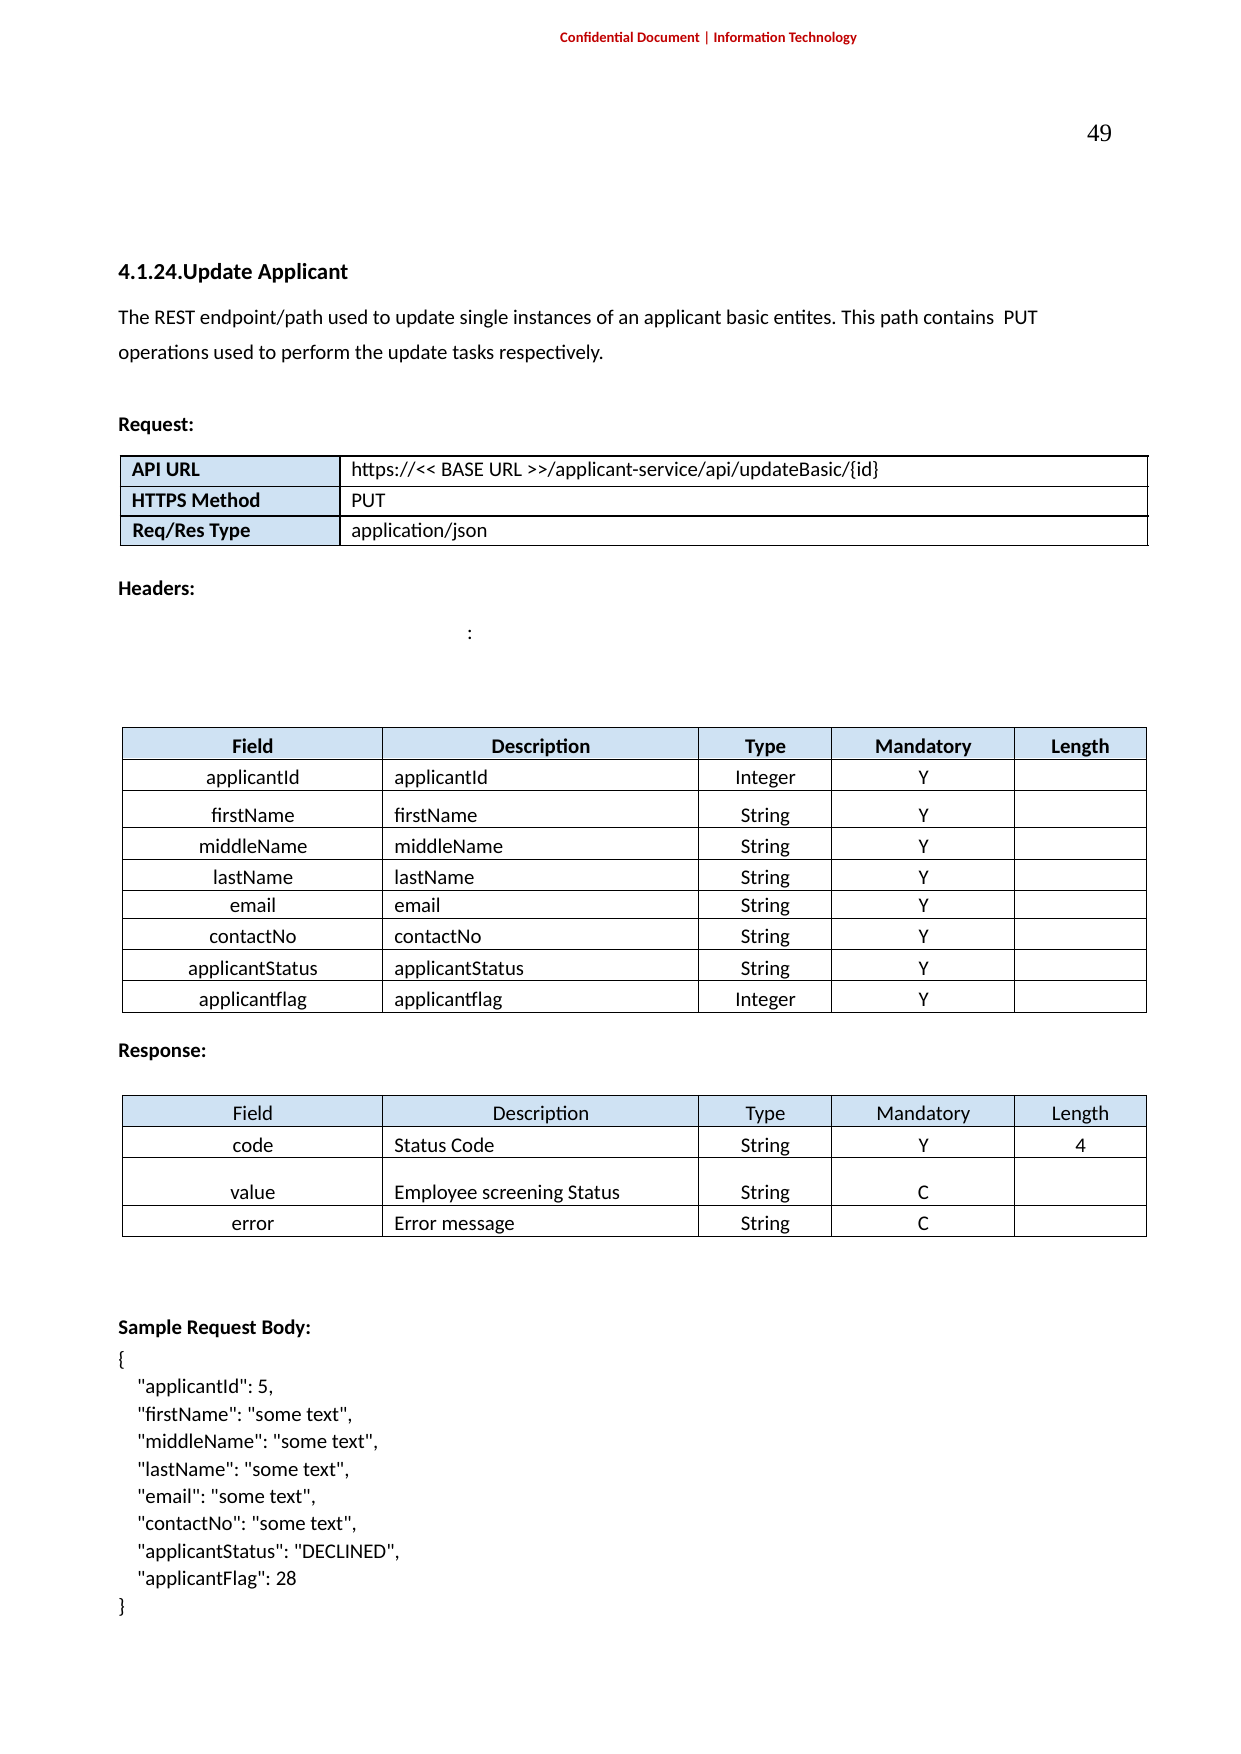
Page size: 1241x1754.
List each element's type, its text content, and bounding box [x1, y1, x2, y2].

table_cell Y [832, 1127, 1014, 1157]
text The REST endpoint/path used to update single instances of an applicant basic entites. This path contains PUT operations used to perform the update tasks respectively. [118, 304, 1122, 364]
table_cell Y [832, 760, 1014, 790]
table_cell Y [832, 860, 1014, 890]
table_cell String [699, 1127, 831, 1157]
subtitle Request: [118, 412, 1122, 437]
subtitle Sample Request Body: [118, 1314, 1122, 1340]
table_cell Error message [383, 1206, 698, 1236]
text { [118, 1346, 1122, 1372]
table_cell Status Code [383, 1127, 698, 1157]
table_cell String [699, 891, 831, 918]
text "email": "some text", [118, 1483, 1122, 1509]
text "firstName": "some text", [118, 1401, 1122, 1426]
table_cell Integer [699, 981, 831, 1012]
table_cell applicantId [383, 760, 698, 790]
table_cell applicantStatus [383, 950, 698, 980]
table_header Length [1015, 728, 1146, 758]
table_cell C [832, 1158, 1014, 1204]
table_header https://<< BASE URL >>/applicant-service/api/updateBasic/{id} [341, 457, 1147, 486]
table_cell PUT [341, 487, 1147, 515]
table_cell [1015, 760, 1146, 790]
text "applicantStatus": "DECLINED", [118, 1538, 1122, 1563]
table_cell String [699, 791, 831, 827]
table_cell application/json [341, 517, 1147, 545]
table_cell [1015, 1206, 1146, 1236]
table_header Mandatory [832, 728, 1014, 758]
table_header Type [699, 1096, 831, 1126]
table_cell Y [832, 981, 1014, 1012]
table_header Description [383, 1096, 698, 1126]
table_cell String [699, 950, 831, 980]
table_cell code [123, 1127, 382, 1157]
table_header Type [699, 728, 831, 758]
table_cell String [699, 860, 831, 890]
text "applicantFlag": 28 [118, 1565, 1122, 1591]
table_header Field [123, 728, 382, 758]
table_cell HTTPS Method [121, 487, 339, 515]
table_cell contactNo [383, 919, 698, 949]
table_cell String [699, 1158, 831, 1204]
table_cell Req/Res Type [121, 517, 339, 545]
table_cell [1015, 891, 1146, 918]
table_cell applicantId [123, 760, 382, 790]
table_cell [1015, 860, 1146, 890]
table_cell Y [832, 891, 1014, 918]
table_header [531, 619, 1131, 646]
table_cell firstName [123, 791, 382, 827]
table_cell middleName [123, 828, 382, 858]
table_cell [1015, 1158, 1146, 1204]
table_cell lastName [123, 860, 382, 890]
text } [118, 1593, 1122, 1618]
table_cell 4 [1015, 1127, 1146, 1157]
table_cell value [123, 1158, 382, 1204]
table_cell middleName [383, 828, 698, 858]
table_cell lastName [383, 860, 698, 890]
text "middleName": "some text", [118, 1428, 1122, 1454]
table_cell applicantflag [383, 981, 698, 1012]
table_cell email [383, 891, 698, 918]
table_cell [1015, 981, 1146, 1012]
table_header Description [383, 728, 698, 758]
table_header [156, 619, 456, 646]
table_cell applicantflag [123, 981, 382, 1012]
table_cell [1015, 919, 1146, 949]
table_cell email [123, 891, 382, 918]
text "lastName": "some text", [118, 1456, 1122, 1481]
table_cell String [699, 1206, 831, 1236]
table_cell error [123, 1206, 382, 1236]
table_cell C [832, 1206, 1014, 1236]
table_cell Y [832, 791, 1014, 827]
table_cell [1015, 791, 1146, 827]
table_cell firstName [383, 791, 698, 827]
table_cell Integer [699, 760, 831, 790]
table_cell applicantStatus [123, 950, 382, 980]
table_header Length [1015, 1096, 1146, 1126]
table_cell [1015, 828, 1146, 858]
table_cell contactNo [123, 919, 382, 949]
table_cell Y [832, 950, 1014, 980]
subtitle 4.1.24.Update Applicant [118, 257, 1122, 285]
text Headers: [118, 546, 1122, 601]
table_cell String [699, 919, 831, 949]
text "contactNo": "some text", [118, 1511, 1122, 1536]
table_cell Y [832, 919, 1014, 949]
table_cell String [699, 828, 831, 858]
text "applicantId": 5, [118, 1374, 1122, 1399]
table_header API URL [121, 457, 339, 486]
table_header Field [123, 1096, 382, 1126]
table_header : [456, 619, 531, 646]
table_header Mandatory [832, 1096, 1014, 1126]
table_cell Y [832, 828, 1014, 858]
subtitle Response: [118, 1038, 1122, 1063]
table_cell Employee screening Status [383, 1158, 698, 1204]
table_cell [1015, 950, 1146, 980]
